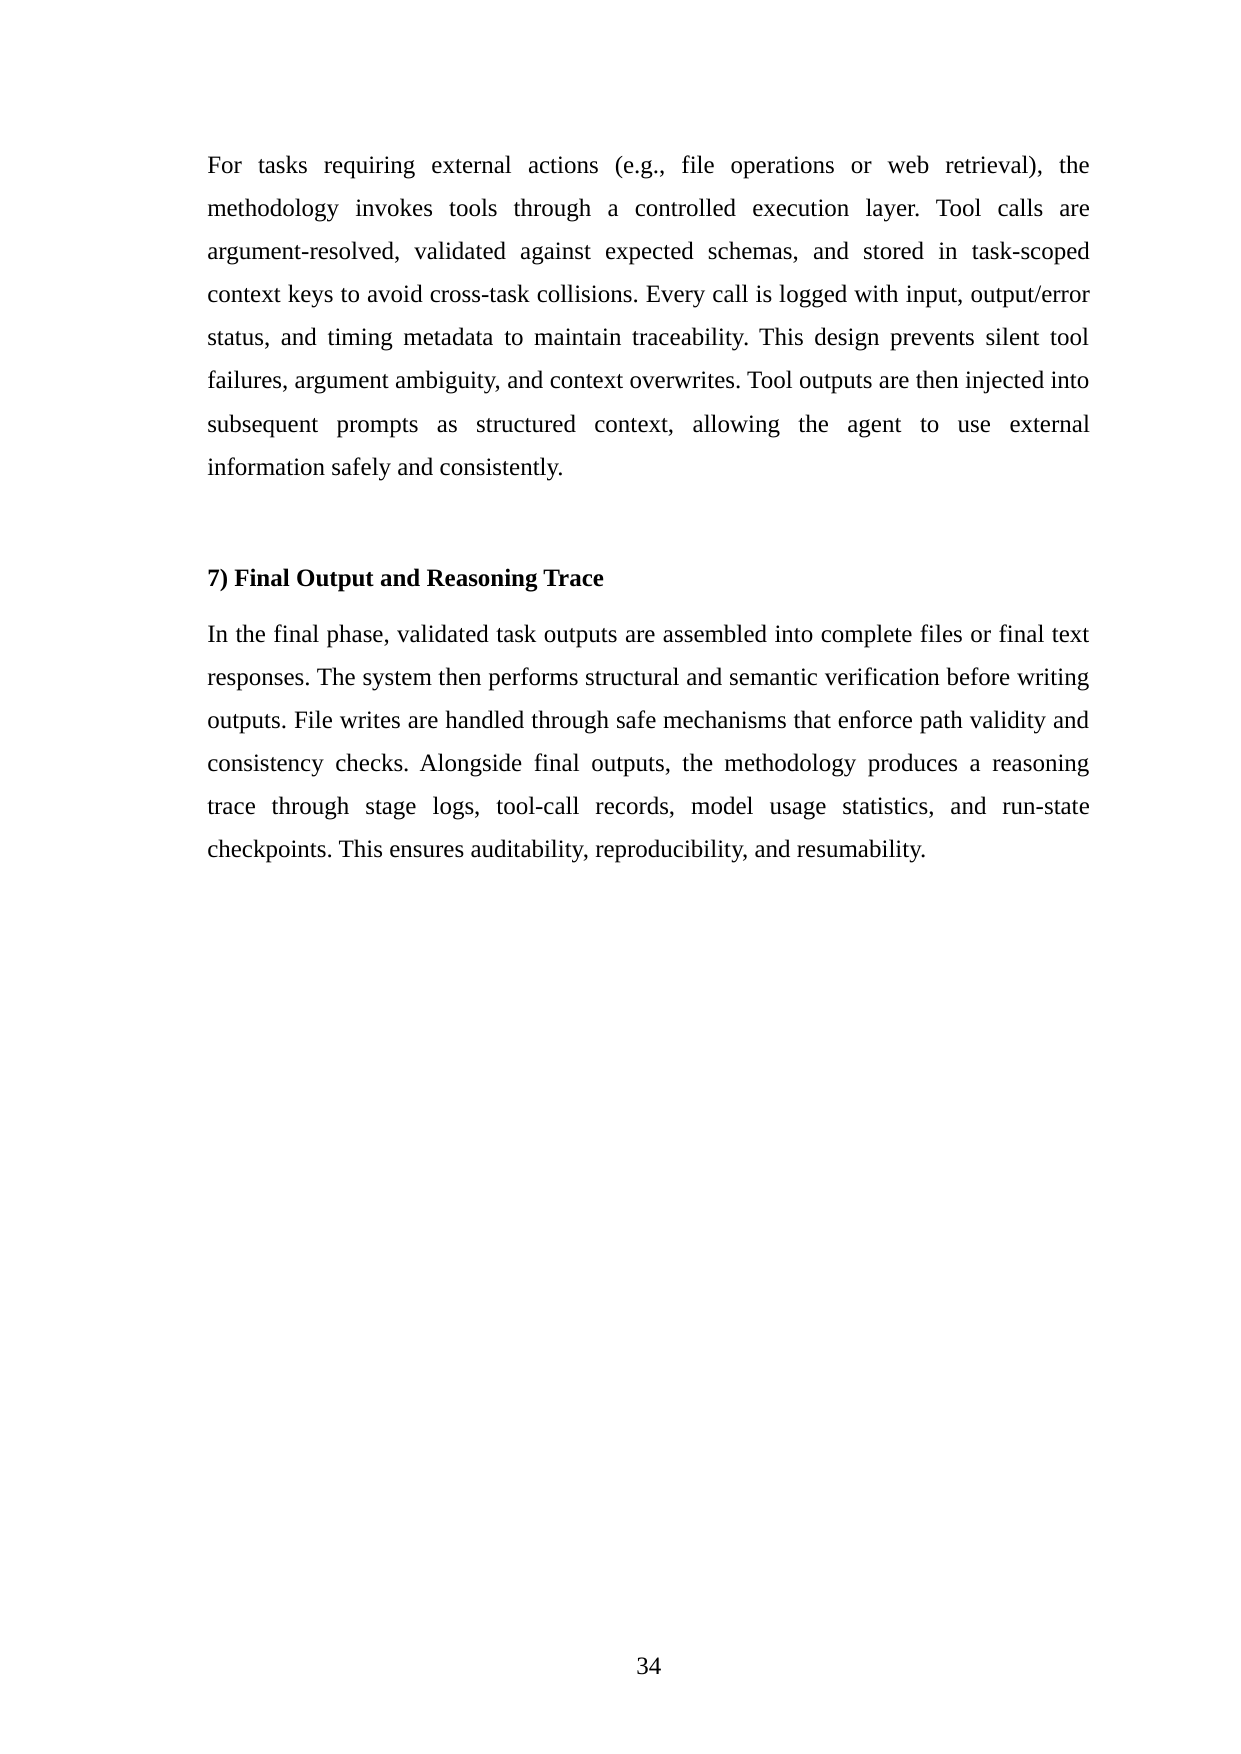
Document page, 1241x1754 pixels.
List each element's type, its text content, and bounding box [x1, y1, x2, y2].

text 7) Final Output and Reasoning Trace [207, 563, 1091, 592]
text In the final phase, validated task outputs are assembled into complete files or final text responses. The system then performs structural and semantic verification before writing outputs. File writes are handled through safe mechanisms that enforce path validity and consistency checks. Alongside final outputs, the methodology produces a reasoning trace through stage logs, tool-call records, model usage statistics, and run-state checkpoints. This ensures auditability, reproducibility, and resumability. [207, 619, 1091, 863]
text For tasks requiring external actions (e.g., file operations or web retrieval), the methodology invokes tools through a controlled execution layer. Tool calls are argument-resolved, validated against expected schemas, and stored in task-scoped context keys to avoid cross-task collisions. Every call is logged with input, output/error status, and timing metadata to maintain traceability. This design prevents silent tool failures, argument ambiguity, and context overwrites. Tool outputs are then injected into subsequent prompts as structured context, allowing the agent to use external information safely and consistently. [207, 150, 1091, 481]
